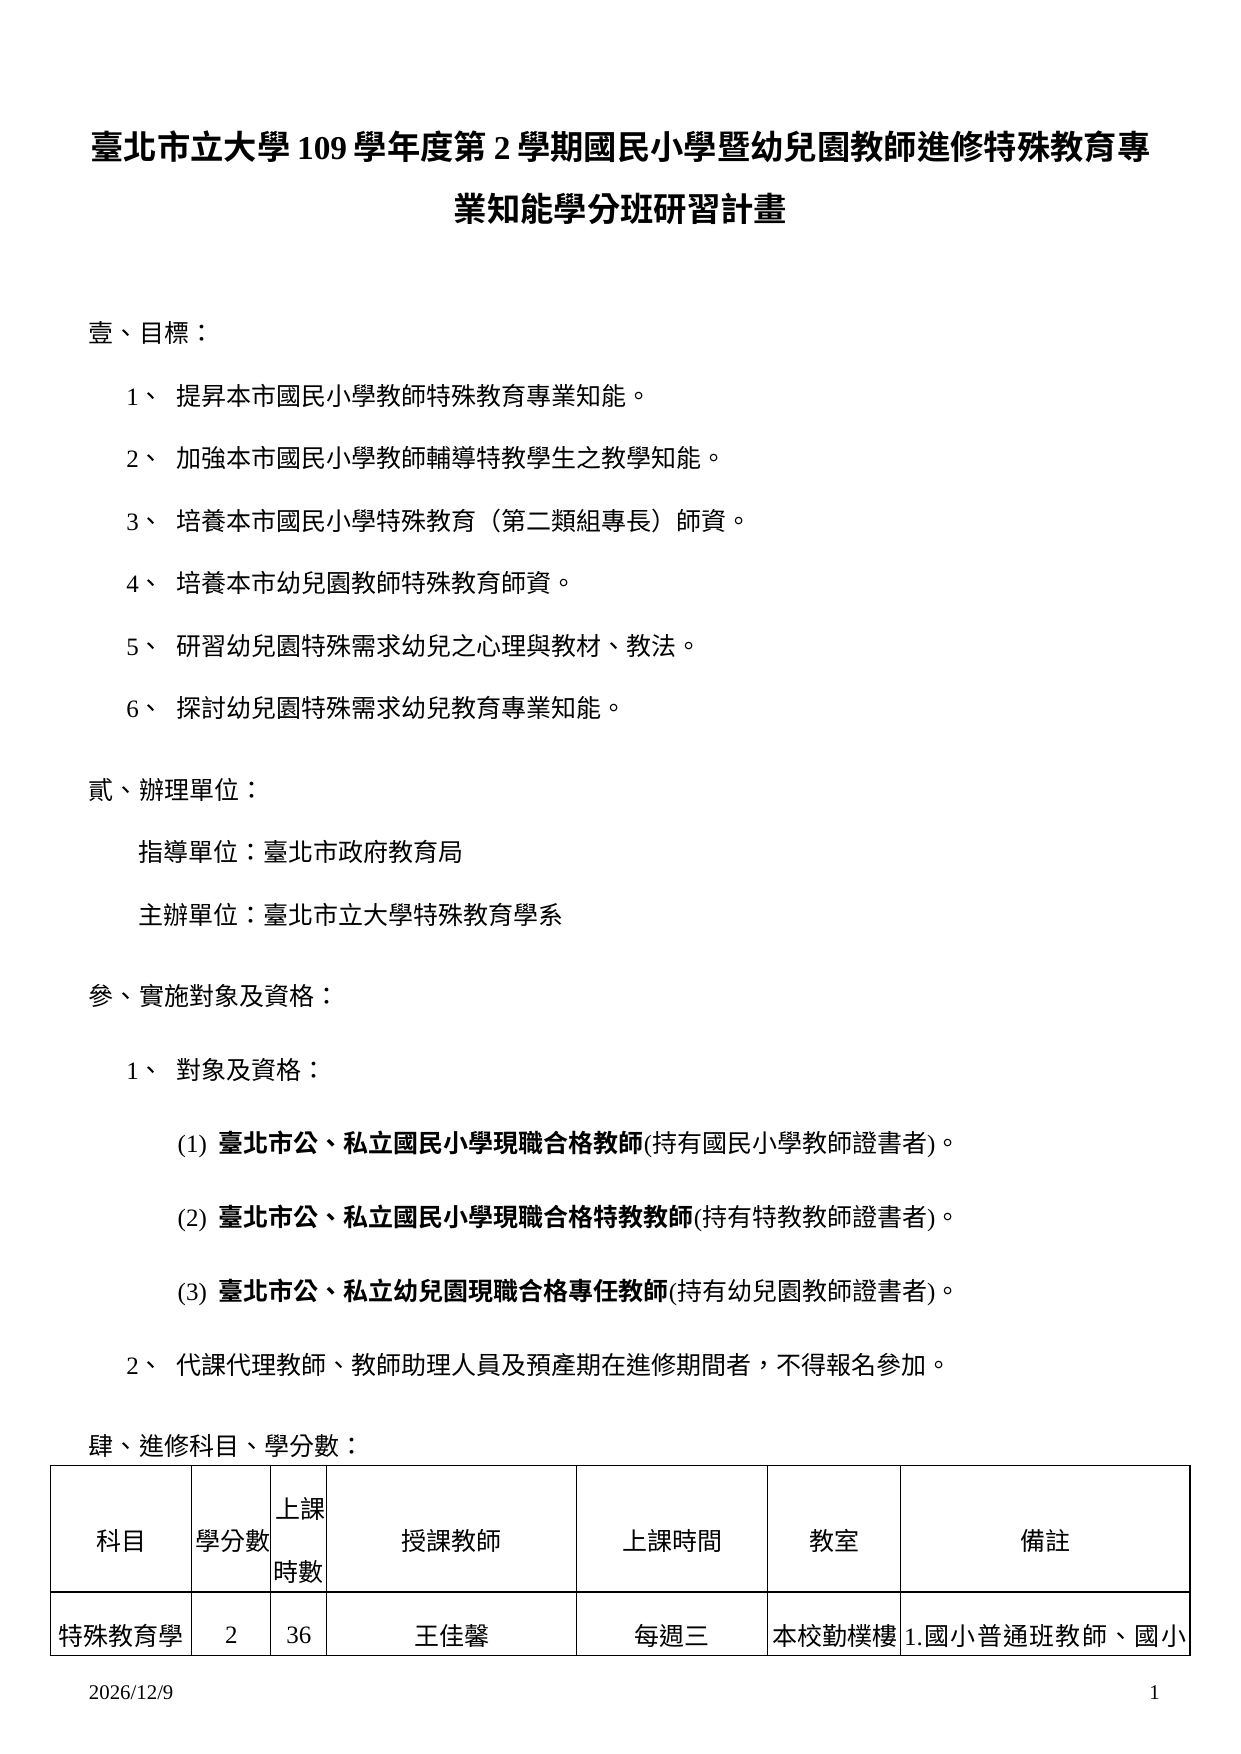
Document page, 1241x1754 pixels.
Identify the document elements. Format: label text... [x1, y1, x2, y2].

list 加強本市國民小學教師輔導特教學生之教學知能。 [126, 415, 1152, 478]
list 提昇本市國民小學教師特殊教育專業知能。 [126, 353, 1152, 415]
table_cell 特殊教育學 [51, 1593, 191, 1655]
table_cell 王佳馨 [327, 1593, 576, 1655]
table_header 授課教師 [327, 1466, 576, 1591]
list 對象及資格： [126, 1027, 1152, 1089]
table_cell 36 [271, 1593, 326, 1655]
text 臺北市立大學109學年度第2學期國民小學暨幼兒園教師進修特殊教育專業知能學分班研習計畫 [89, 103, 1152, 228]
list 培養本市國民小學特殊教育（第二類組專長）師資。 [126, 478, 1152, 540]
list 進修科目、學分數： [89, 1403, 1152, 1465]
text 主辦單位：臺北市立大學特殊教育學系 [139, 872, 1152, 934]
table_header 上課時數 [271, 1466, 326, 1591]
list 辦理單位： [89, 747, 1152, 809]
list 研習幼兒園特殊需求幼兒之心理與教材、教法。 [126, 603, 1152, 665]
list 探討幼兒園特殊需求幼兒教育專業知能。 [126, 665, 1152, 728]
table_cell 1.國小普通班教師、國小 [901, 1593, 1189, 1655]
table_header 科目 [51, 1466, 191, 1591]
table_header 上課時間 [577, 1466, 767, 1591]
list 培養本市幼兒園教師特殊教育師資。 [126, 540, 1152, 603]
text 指導單位：臺北市政府教育局 [139, 809, 1152, 872]
table_cell 2 [192, 1593, 270, 1655]
list 目標： [89, 290, 1152, 353]
table_header 教室 [768, 1466, 900, 1591]
list 臺北市公、私立國民小學現職合格教師(持有國民小學教師證書者)。 [177, 1100, 1152, 1163]
table_header 備註 [901, 1466, 1189, 1591]
list 臺北市公、私立國民小學現職合格特教教師(持有特教教師證書者)。 [177, 1174, 1152, 1237]
table_header 學分數 [192, 1466, 270, 1591]
list 代課代理教師、教師助理人員及預產期在進修期間者，不得報名參加。 [126, 1322, 1152, 1384]
list 實施對象及資格： [89, 953, 1152, 1015]
table_cell 本校勤樸樓 [768, 1593, 900, 1655]
list 臺北市公、私立幼兒園現職合格專任教師(持有幼兒園教師證書者)。 [177, 1248, 1152, 1310]
table_cell 每週三 [577, 1593, 767, 1655]
